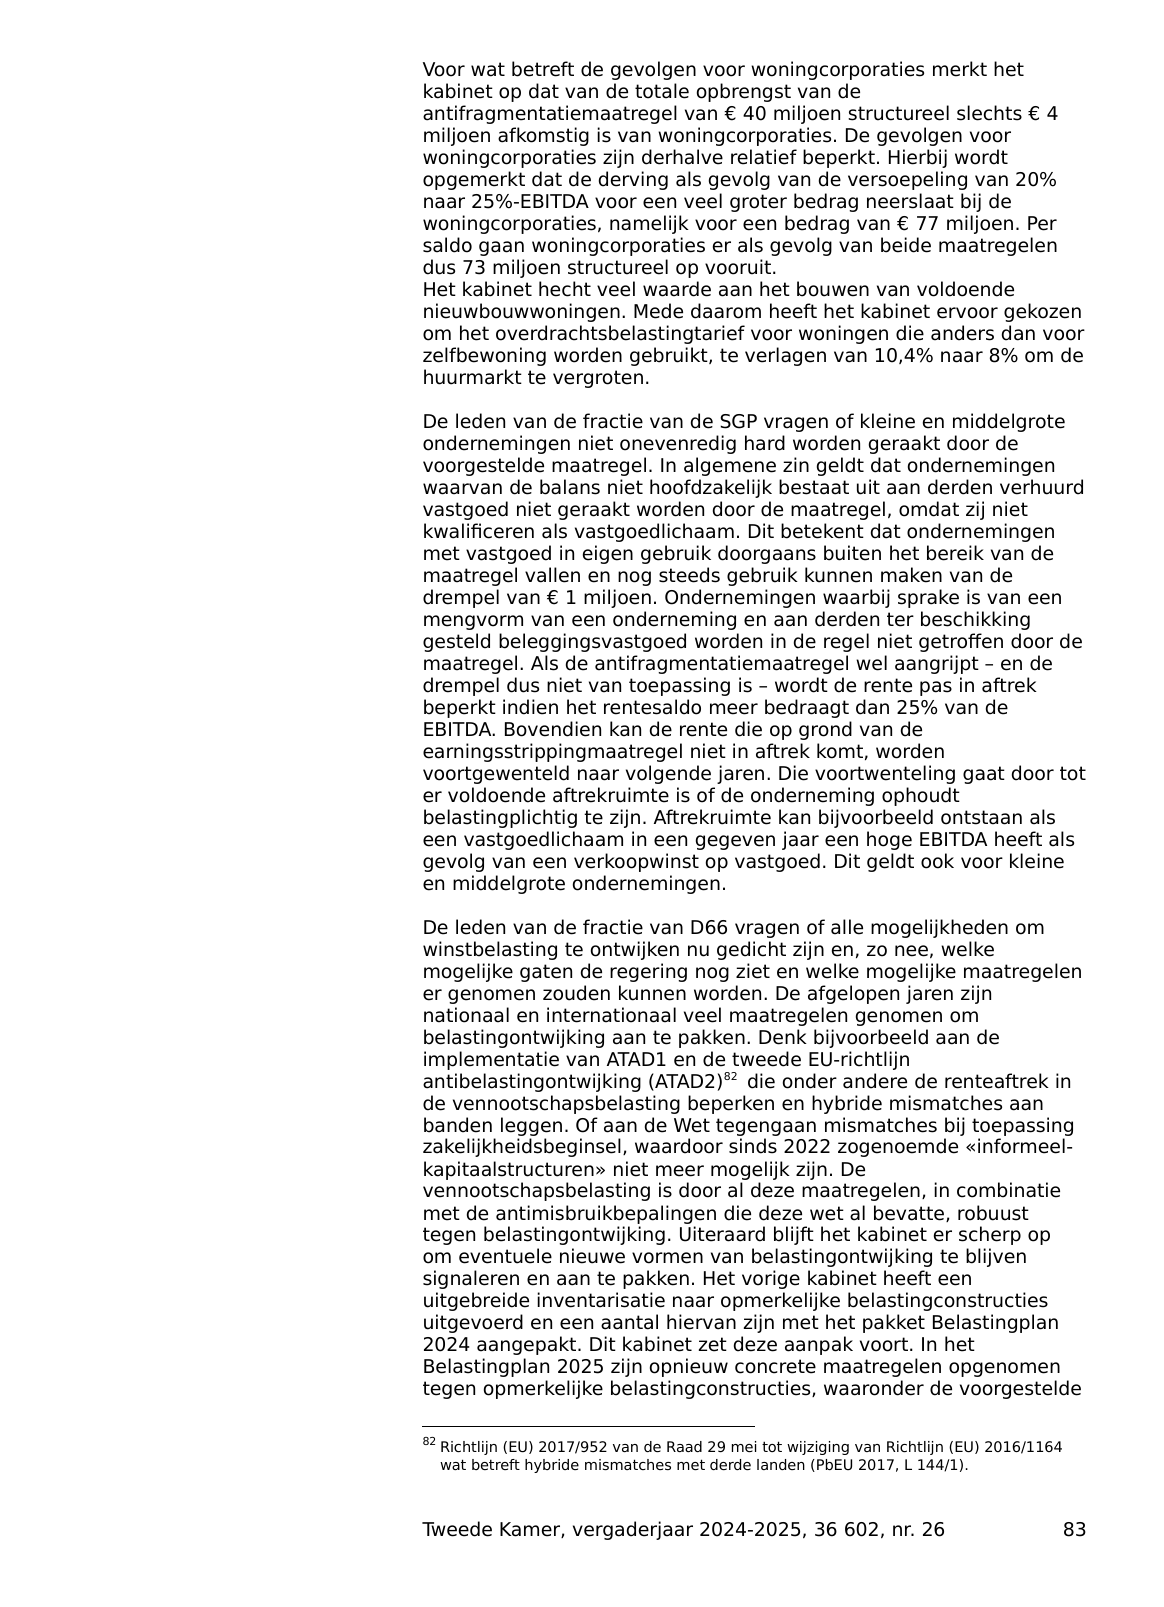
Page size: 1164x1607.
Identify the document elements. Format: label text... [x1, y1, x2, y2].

text Voor wat betreft de gevolgen voor woningcorporaties merkt het kabinet op dat van de totale opbrengst van de antifragmentatiemaatregel van € 40 miljoen structureel slechts € 4 miljoen afkomstig is van woningcorporaties. De gevolgen voor woningcorporaties zijn derhalve relatief beperkt. Hierbij wordt opgemerkt dat de derving als gevolg van de versoepeling van 20% naar 25%-EBITDA voor een veel groter bedrag neerslaat bij de woningcorporaties, namelijk voor een bedrag van € 77 miljoen. Per saldo gaan woningcorporaties er als gevolg van beide maatregelen dus 73 miljoen structureel op vooruit. [422, 59, 1087, 279]
text De leden van de fractie van D66 vragen of alle mogelijkheden om winstbelasting te ontwijken nu gedicht zijn en, zo nee, welke mogelijke gaten de regering nog ziet en welke mogelijke maatregelen er genomen zouden kunnen worden. De afgelopen jaren zijn nationaal en internationaal veel maatregelen genomen om belastingontwijking aan te pakken. Denk bijvoorbeeld aan de implementatie van ATAD1 en de tweede EU-richtlijn antibelastingontwijking (ATAD2) die onder andere de renteaftrek in de vennootschapsbelasting beperken en hybride mismatches aan banden leggen. Of aan de Wet tegengaan mismatches bij toepassing zakelijkheidsbeginsel, waardoor sinds 2022 zogenoemde «informeel-kapitaalstructuren» niet meer mogelijk zijn. De vennootschapsbelasting is door al deze maatregelen, in combinatie met de antimisbruikbepalingen die deze wet al bevatte, robuust tegen belastingontwijking. Uiteraard blijft het kabinet er scherp op om eventuele nieuwe vormen van belastingontwijking te blijven signaleren en aan te pakken. Het vorige kabinet heeft een uitgebreide inventarisatie naar opmerkelijke belastingconstructies uitgevoerd en een aantal hiervan zijn met het pakket Belastingplan 2024 aangepakt. Dit kabinet zet deze aanpak voort. In het Belastingplan 2025 zijn opnieuw concrete maatregelen opgenomen tegen opmerkelijke belastingconstructies, waaronder de voorgestelde [422, 917, 1087, 1400]
text Richtlijn (EU) 2017/952 van de Raad 29 mei tot wijziging van Richtlijn (EU) 2016/1164 wat betreft hybride mismatches met derde landen (PbEU 2017, L 144/1). [422, 1435, 1087, 1474]
text De leden van de fractie van de SGP vragen of kleine en middelgrote ondernemingen niet onevenredig hard worden geraakt door de voorgestelde maatregel. In algemene zin geldt dat ondernemingen waarvan de balans niet hoofdzakelijk bestaat uit aan derden verhuurd vastgoed niet geraakt worden door de maatregel, omdat zij niet kwalificeren als vastgoedlichaam. Dit betekent dat ondernemingen met vastgoed in eigen gebruik doorgaans buiten het bereik van de maatregel vallen en nog steeds gebruik kunnen maken van de drempel van € 1 miljoen. Ondernemingen waarbij sprake is van een mengvorm van een onderneming en aan derden ter beschikking gesteld beleggingsvastgoed worden in de regel niet getroffen door de maatregel. Als de antifragmentatiemaatregel wel aangrijpt – en de drempel dus niet van toepassing is – wordt de rente pas in aftrek beperkt indien het rentesaldo meer bedraagt dan 25% van de EBITDA. Bovendien kan de rente die op grond van de earningsstrippingmaatregel niet in aftrek komt, worden voortgewenteld naar volgende jaren. Die voortwenteling gaat door tot er voldoende aftrekruimte is of de onderneming ophoudt belastingplichtig te zijn. Aftrekruimte kan bijvoorbeeld ontstaan als een vastgoedlichaam in een gegeven jaar een hoge EBITDA heeft als gevolg van een verkoopwinst op vastgoed. Dit geldt ook voor kleine en middelgrote ondernemingen. [422, 411, 1087, 894]
text Het kabinet hecht veel waarde aan het bouwen van voldoende nieuwbouwwoningen. Mede daarom heeft het kabinet ervoor gekozen om het overdrachtsbelastingtarief voor woningen die anders dan voor zelfbewoning worden gebruikt, te verlagen van 10,4% naar 8% om de huurmarkt te vergroten. [422, 279, 1087, 389]
